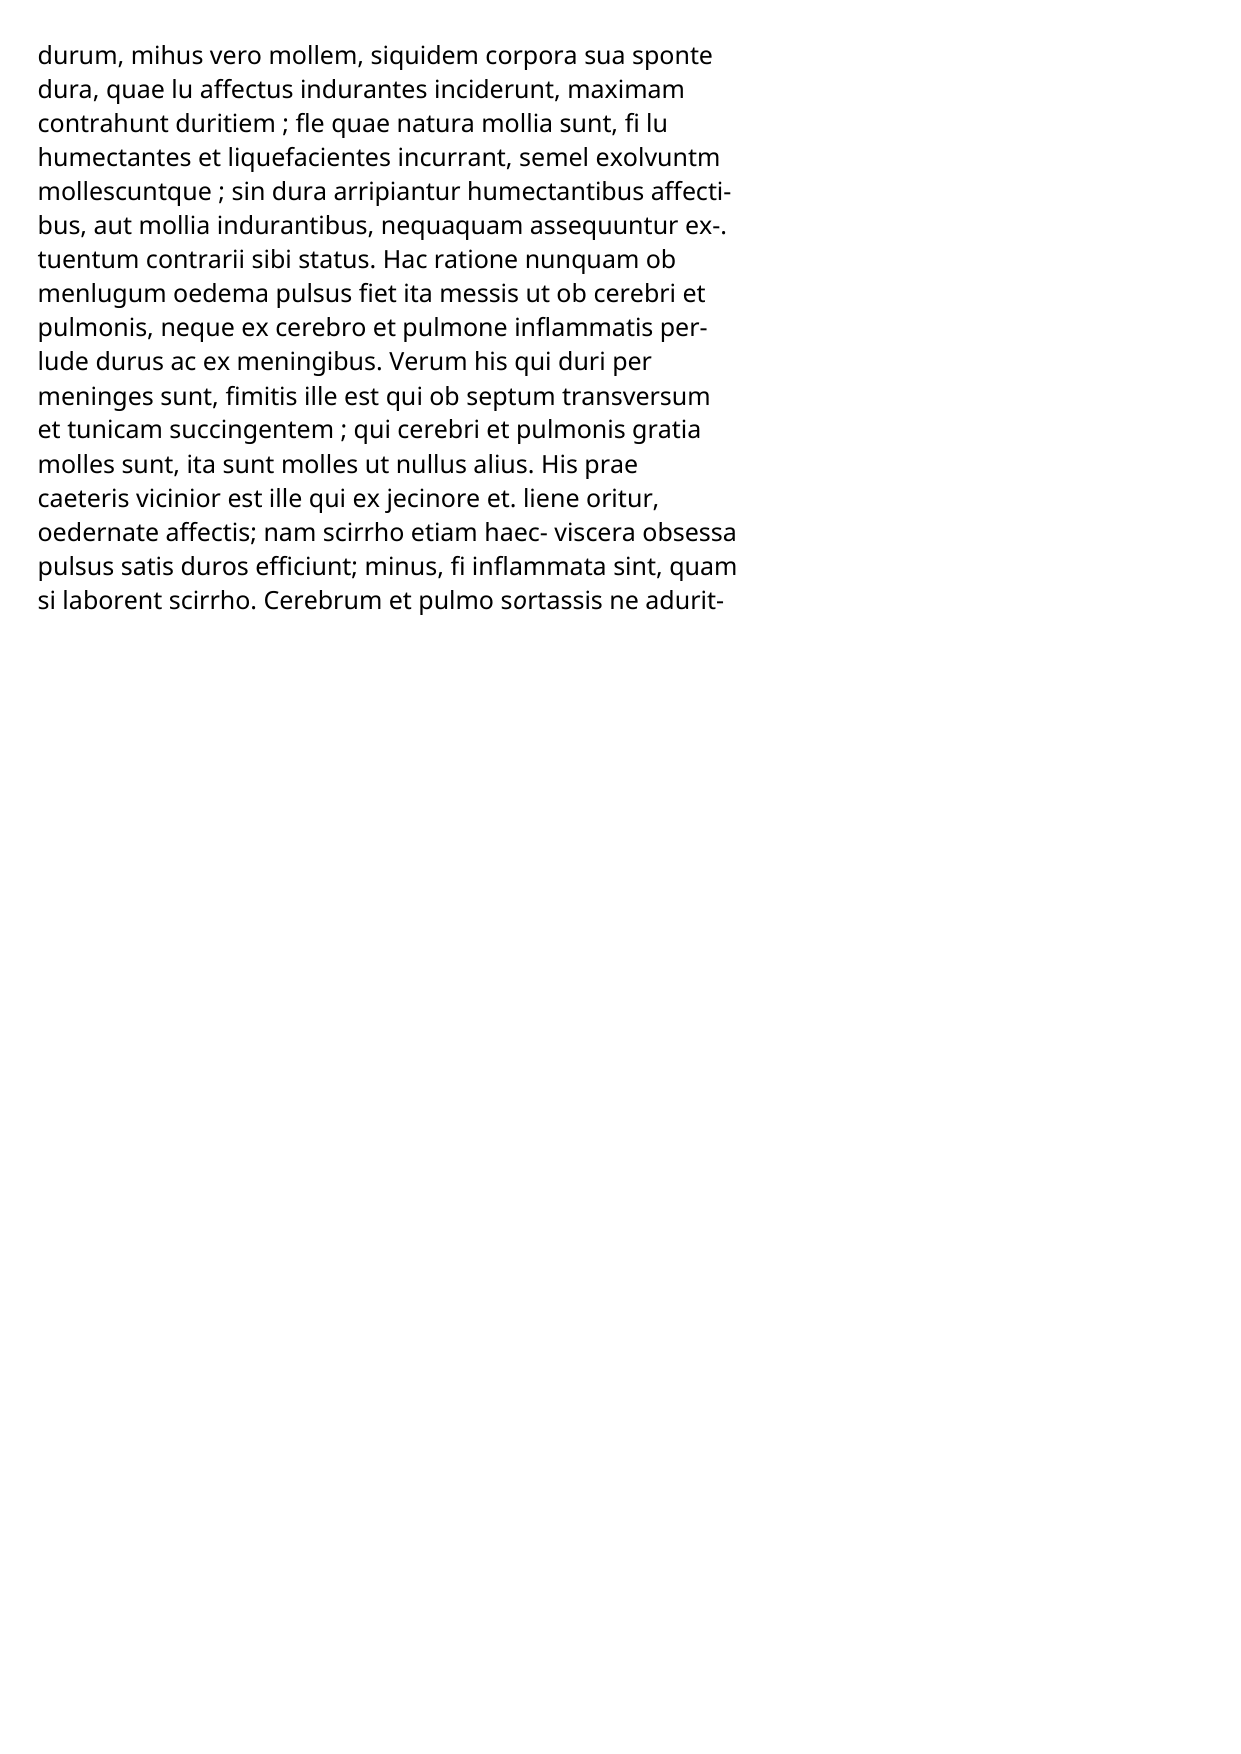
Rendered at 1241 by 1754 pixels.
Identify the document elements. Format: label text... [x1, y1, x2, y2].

text durum, mihus vero mollem, siquidem corpora sua sponte dura, quae lu affectus indurantes inciderunt, maximam contrahunt duritiem ; fle quae natura mollia sunt, fi lu humectantes et liquefacientes incurrant, semel exolvuntm mollescuntque ; sin dura arripiantur humectantibus affecti- bus, aut mollia indurantibus, nequaquam assequuntur ex-. tuentum contrarii sibi status. Hac ratione nunquam ob menlugum oedema pulsus fiet ita messis ut ob cerebri et pulmonis, neque ex cerebro et pulmone inflammatis per- lude durus ac ex meningibus. Verum his qui duri per meninges sunt, fimitis ille est qui ob septum transversum et tunicam succingentem ; qui cerebri et pulmonis gratia molles sunt, ita sunt molles ut nullus alius. His prae caeteris vicinior est ille qui ex jecinore et. liene oritur, oedernate affectis; nam scirrho etiam haec- viscera obsessa pulsus satis duros efficiunt; minus, fi inflammata sint, quam si laborent scirrho. Cerebrum et pulmo sortassis ne adurit- [37, 37, 1203, 617]
